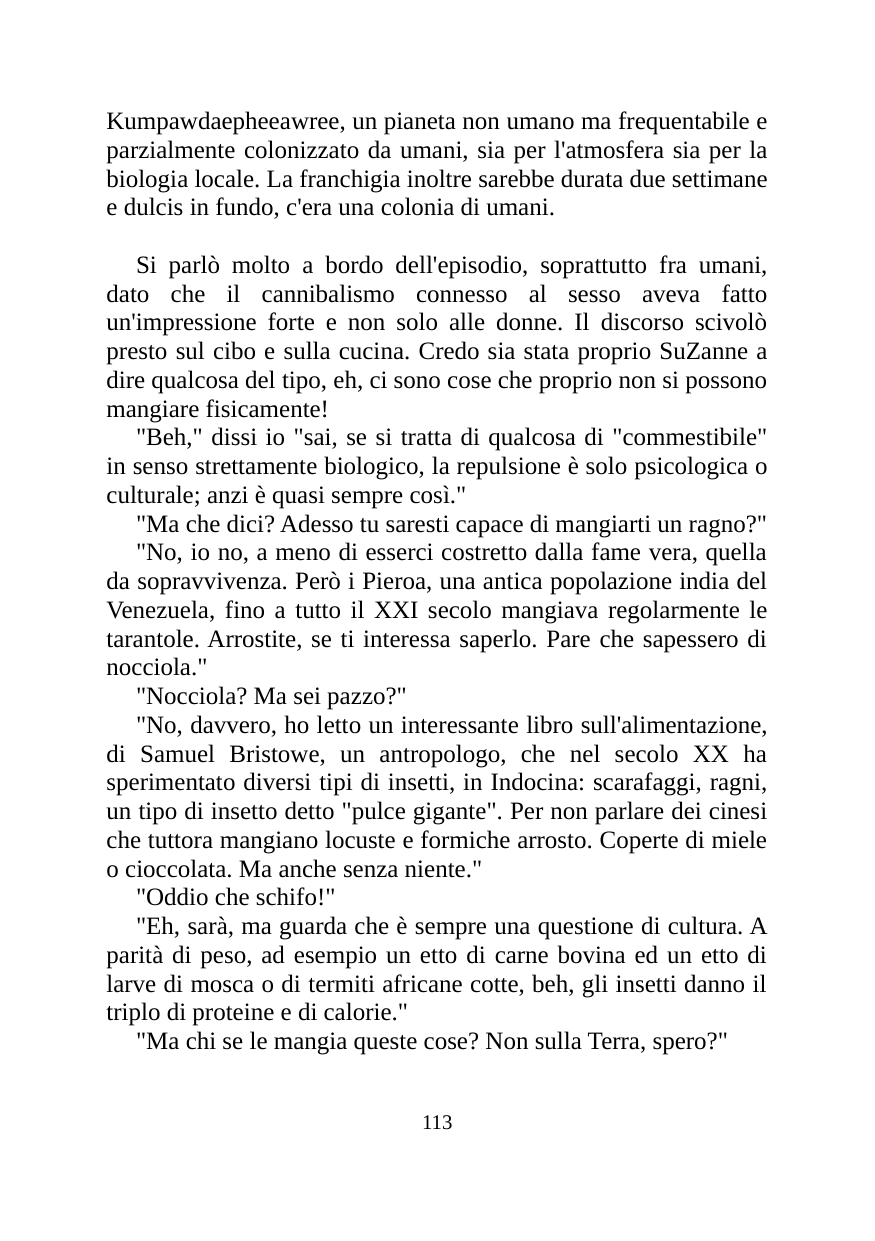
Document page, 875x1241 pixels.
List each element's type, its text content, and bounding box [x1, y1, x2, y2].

text "Ma che dici? Adesso tu saresti capace di mangiarti un ragno?" [106, 509, 768, 537]
text "Nocciola? Ma sei pazzo?" [106, 681, 768, 710]
text "Oddio che schifo!" [106, 882, 768, 911]
text "No, io no, a meno di esserci costretto dalla fame vera, quella da sopravvivenza. Però i Pieroa, una antica popolazione india del Venezuela, fino a tutto il XXI secolo mangiava regolarmente le tarantole. Arrostite, se ti interessa saperlo. Pare che sapessero di nocciola." [106, 537, 768, 681]
text Kumpawdaepheeawree, un pianeta non umano ma frequentabile e parzialmente colonizzato da umani, sia per l'atmosfera sia per la biologia locale. La franchigia inoltre sarebbe durata due settimane e dulcis in fundo, c'era una colonia di umani. [106, 106, 768, 221]
text Si parlò molto a bordo dell'episodio, soprattutto fra umani, dato che il cannibalismo connesso al sesso aveva fatto un'impressione forte e non solo alle donne. Il discorso scivolò presto sul cibo e sulla cucina. Credo sia stata proprio SuZanne a dire qualcosa del tipo, eh, ci sono cose che proprio non si possono mangiare fisicamente! [106, 250, 768, 422]
text "No, davvero, ho letto un interessante libro sull'alimentazione, di Samuel Bristowe, un antropologo, che nel secolo XX ha sperimentato diversi tipi di insetti, in Indocina: scarafaggi, ragni, un tipo di insetto detto "pulce gigante". Per non parlare dei cinesi che tuttora mangiano locuste e formiche arrosto. Coperte di miele o cioccolata. Ma anche senza niente." [106, 710, 768, 882]
text "Ma chi se le mangia queste cose? Non sulla Terra, spero?" [106, 1026, 768, 1055]
text "Beh," dissi io "sai, se si tratta di qualcosa di "commestibile" in senso strettamente biologico, la repulsione è solo psicologica o culturale; anzi è quasi sempre così." [106, 422, 768, 509]
text "Eh, sarà, ma guarda che è sempre una questione di cultura. A parità di peso, ad esempio un etto di carne bovina ed un etto di larve di mosca o di termiti africane cotte, beh, gli insetti danno il triplo di proteine e di calorie." [106, 911, 768, 1026]
